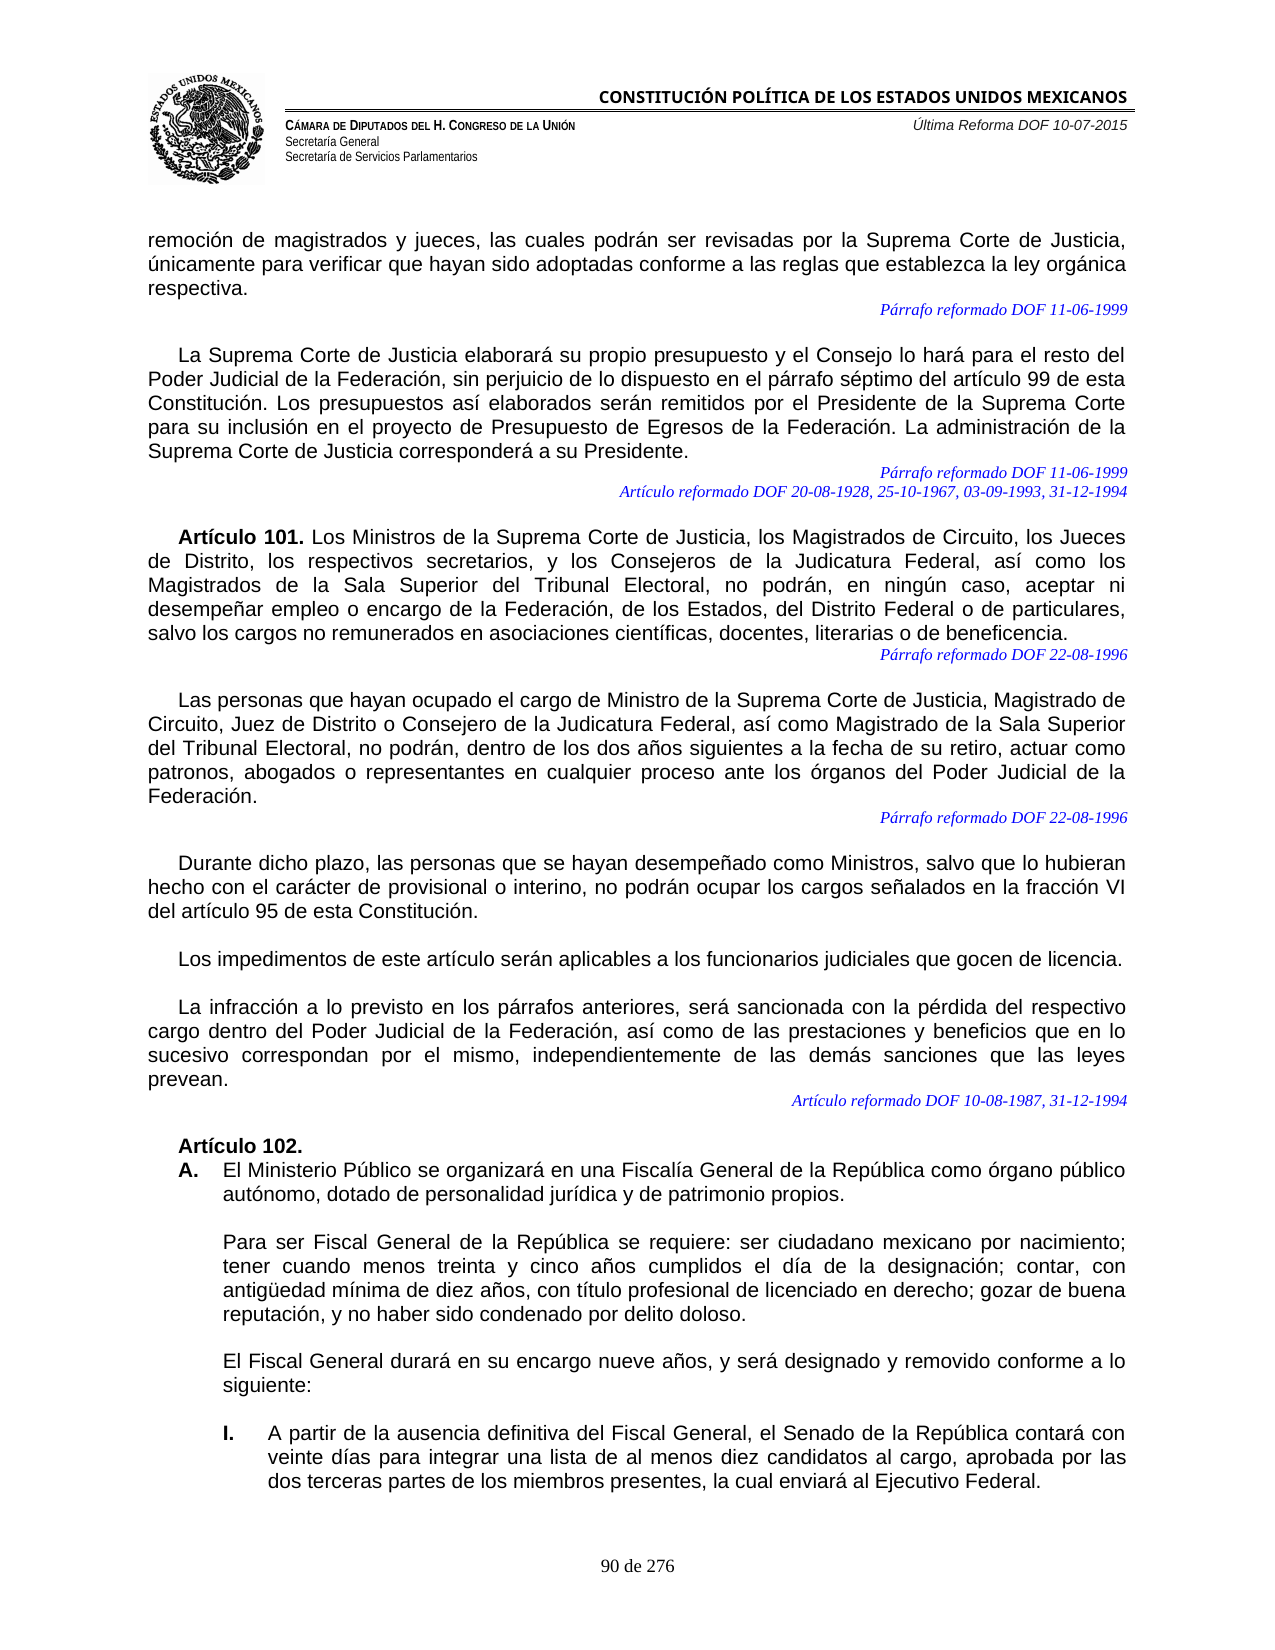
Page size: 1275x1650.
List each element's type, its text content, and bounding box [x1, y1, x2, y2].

text Las personas que hayan ocupado el cargo de Ministro de la Suprema Corte de Justicia, Magistrado de Circuito, Juez de Distrito o Consejero de la Judicatura Federal, así como Magistrado de la Sala Superior del Tribunal Electoral, no podrán, dentro de los dos años siguientes a la fecha de su retiro, actuar como patronos, abogados o representantes en cualquier proceso ante los órganos del Poder Judicial de la Federación. [148, 688, 1127, 808]
text Artículo reformado DOF 20-08-1928, 25-10-1967, 03-09-1993, 31-12-1994 [148, 482, 1127, 501]
text Artículo 102. [148, 1134, 1127, 1158]
text Párrafo reformado DOF 11-06-1999 [148, 300, 1127, 319]
text remoción de magistrados y jueces, las cuales podrán ser revisadas por la Suprema Corte de Justicia, únicamente para verificar que hayan sido adoptadas conforme a las reglas que establezca la ley orgánica respectiva. [148, 228, 1127, 300]
text Artículo reformado DOF 10-08-1987, 31-12-1994 [148, 1091, 1127, 1110]
text Para ser Fiscal General de la República se requiere: ser ciudadano mexicano por nacimiento; tener cuando menos treinta y cinco años cumplidos el día de la designación; contar, con antigüedad mínima de diez años, con título profesional de licenciado en derecho; gozar de buena reputación, y no haber sido condenado por delito doloso. [223, 1229, 1127, 1325]
text La infracción a lo previsto en los párrafos anteriores, será sancionada con la pérdida del respectivo cargo dentro del Poder Judicial de la Federación, así como de las prestaciones y beneficios que en lo sucesivo correspondan por el mismo, independientemente de las demás sanciones que las leyes prevean. [148, 995, 1127, 1091]
text Durante dicho plazo, las personas que se hayan desempeñado como Ministros, salvo que lo hubieran hecho con el carácter de provisional o interino, no podrán ocupar los cargos señalados en la fracción VI del artículo 95 de esta Constitución. [148, 851, 1127, 923]
text I. A partir de la ausencia definitiva del Fiscal General, el Senado de la República contará con veinte días para integrar una lista de al menos diez candidatos al cargo, aprobada por las dos terceras partes de los miembros presentes, la cual enviará al Ejecutivo Federal. [223, 1421, 1127, 1493]
text Artículo 101. Los Ministros de la Suprema Corte de Justicia, los Magistrados de Circuito, los Jueces de Distrito, los respectivos secretarios, y los Consejeros de la Judicatura Federal, así como los Magistrados de la Sala Superior del Tribunal Electoral, no podrán, en ningún caso, aceptar ni desempeñar empleo o encargo de la Federación, de los Estados, del Distrito Federal o de particulares, salvo los cargos no remunerados en asociaciones científicas, docentes, literarias o de beneficencia. [148, 525, 1127, 645]
text La Suprema Corte de Justicia elaborará su propio presupuesto y el Consejo lo hará para el resto del Poder Judicial de la Federación, sin perjuicio de lo dispuesto en el párrafo séptimo del artículo 99 de esta Constitución. Los presupuestos así elaborados serán remitidos por el Presidente de la Suprema Corte para su inclusión en el proyecto de Presupuesto de Egresos de la Federación. La administración de la Suprema Corte de Justicia corresponderá a su Presidente. [148, 343, 1127, 463]
text Párrafo reformado DOF 11-06-1999 [148, 463, 1127, 482]
text Párrafo reformado DOF 22-08-1996 [148, 645, 1127, 664]
text Párrafo reformado DOF 22-08-1996 [148, 808, 1127, 827]
text Los impedimentos de este artículo serán aplicables a los funcionarios judiciales que gocen de licencia. [148, 947, 1127, 971]
text A. El Ministerio Público se organizará en una Fiscalía General de la República como órgano público autónomo, dotado de personalidad jurídica y de patrimonio propios. [178, 1158, 1127, 1206]
text El Fiscal General durará en su encargo nueve años, y será designado y removido conforme a lo siguiente: [223, 1349, 1127, 1397]
